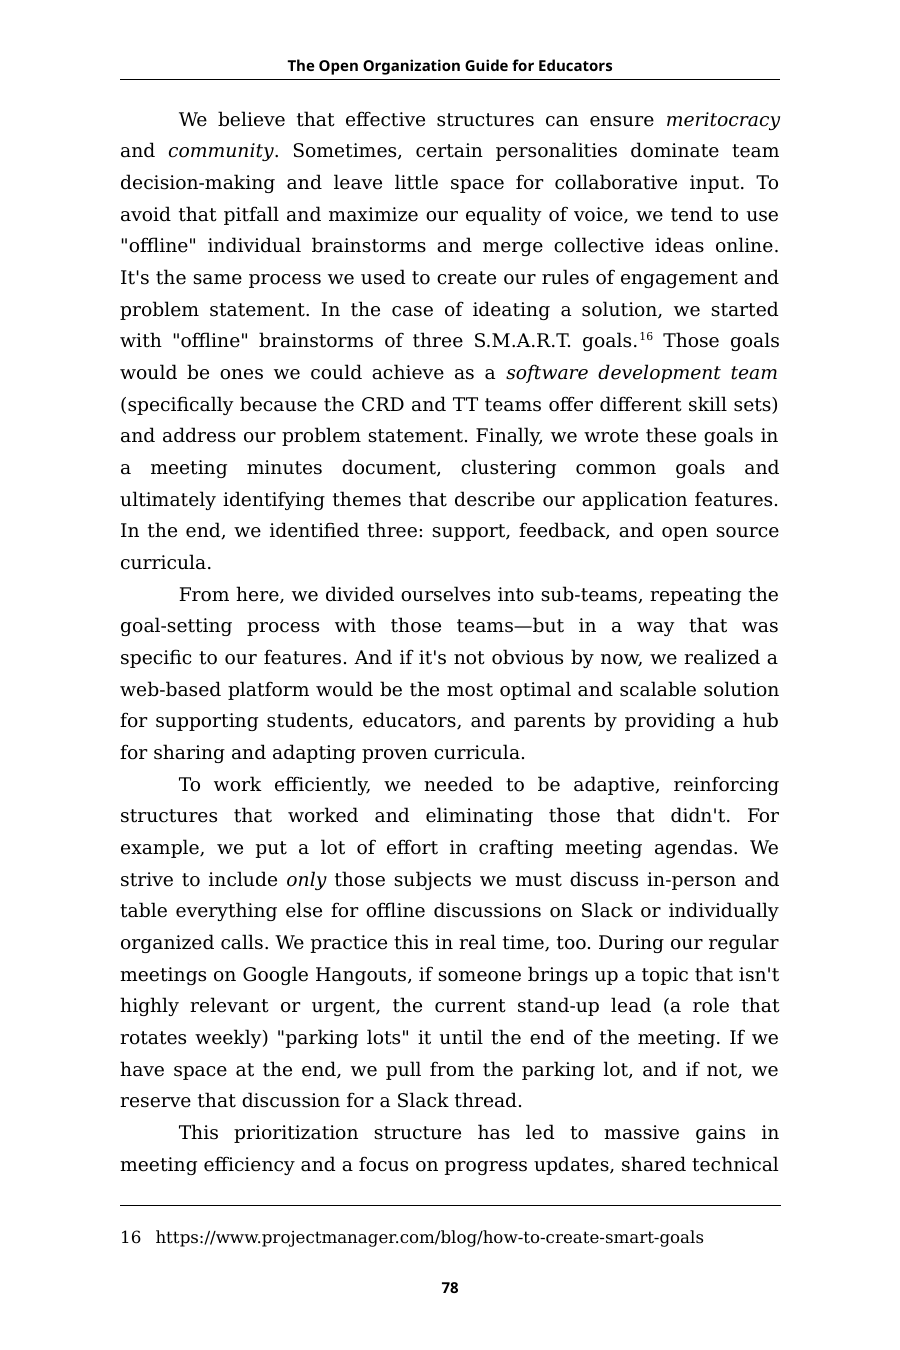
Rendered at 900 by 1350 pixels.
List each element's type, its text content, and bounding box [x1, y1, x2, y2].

text From here, we divided ourselves into sub-teams, repeating the goal-setting process with those teams—but in a way that was specific to our features. And if it's not obvious by now, we realized a web-based platform would be the most optimal and scalable solution for supporting students, educators, and parents by providing a hub for sharing and adapting proven curricula. [120, 584, 780, 764]
text https://www.projectmanager.com/blog/how-to-create-smart-goals [120, 1228, 780, 1247]
text To work efficiently, we needed to be adaptive, reinforcing structures that worked and eliminating those that didn't. For example, we put a lot of effort in crafting meeting agendas. We strive to include only those subjects we must discuss in-person and table everything else for offline discussions on Slack or individually organized calls. We practice this in real time, too. During our regular meetings on Google Hangouts, if someone brings up a topic that isn't highly relevant or urgent, the current stand-up lead (a role that rotates weekly) "parking lots" it until the end of the meeting. If we have space at the end, we pull from the parking lot, and if not, we reserve that discussion for a Slack thread. [120, 774, 780, 1112]
text We believe that effective structures can ensure meritocracy and community. Sometimes, certain personalities dominate team decision-making and leave little space for collaborative input. To avoid that pitfall and maximize our equality of voice, we tend to use "offline" individual brainstorms and merge collective ideas online. It's the same process we used to create our rules of engagement and problem statement. In the case of ideating a solution, we started with "offline" brainstorms of three S.M.A.R.T. goals. Those goals would be ones we could achieve as a software development team (specifically because the CRD and TT teams offer different skill sets) and address our problem statement. Finally, we wrote these goals in a meeting minutes document, clustering common goals and ultimately identifying themes that describe our application features. In the end, we identified three: support, feedback, and open source curricula. [120, 109, 780, 574]
text This prioritization structure has led to massive gains in meeting efficiency and a focus on progress updates, shared technical [120, 1122, 780, 1176]
